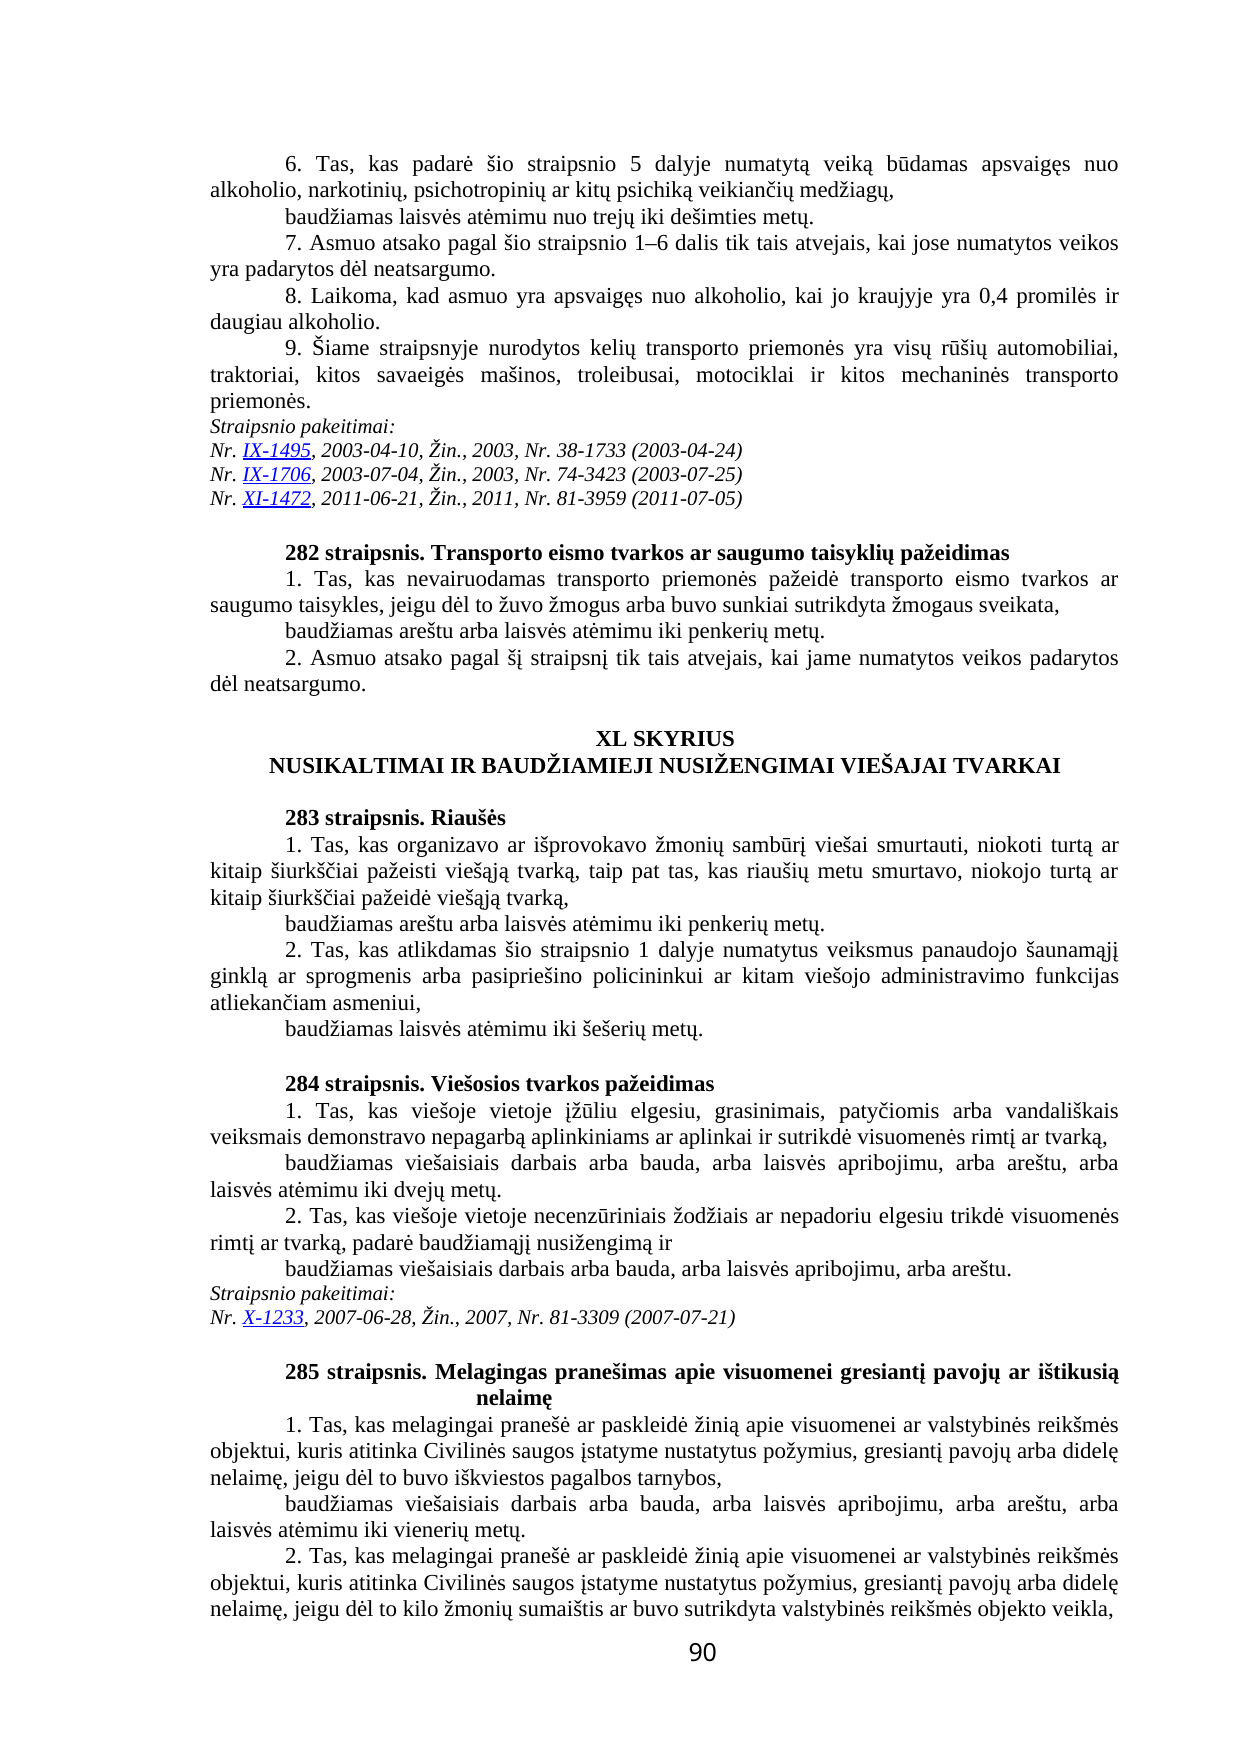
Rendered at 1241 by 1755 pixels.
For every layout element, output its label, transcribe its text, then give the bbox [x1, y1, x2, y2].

text 1. Tas, kas melagingai pranešė ar paskleidė žinią apie visuomenei ar valstybinės reikšmės objektui, kuris atitinka Civilinės saugos įstatyme nustatytus požymius, gresiantį pavojų arba didelę nelaimę, jeigu dėl to buvo iškviestos pagalbos tarnybos, [210, 1411, 1120, 1490]
text 2. Tas, kas viešoje vietoje necenzūriniais žodžiais ar nepadoriu elgesiu trikdė visuomenės rimtį ar tvarką, padarė baudžiamąjį nusižengimą ir [210, 1202, 1120, 1255]
text 6. Tas, kas padarė šio straipsnio 5 dalyje numatytą veiką būdamas apsvaigęs nuo alkoholio, narkotinių, psichotropinių ar kitų psichiką veikiančių medžiagų, [210, 150, 1120, 203]
text 2. Tas, kas melagingai pranešė ar paskleidė žinią apie visuomenei ar valstybinės reikšmės objektui, kuris atitinka Civilinės saugos įstatyme nustatytus požymius, gresiantį pavojų arba didelę nelaimę, jeigu dėl to kilo žmonių sumaištis ar buvo sutrikdyta valstybinės reikšmės objekto veikla, [210, 1543, 1120, 1622]
text 2. Asmuo atsako pagal šį straipsnį tik tais atvejais, kai jame numatytos veikos padarytos dėl neatsargumo. [210, 644, 1120, 697]
text baudžiamas laisvės atėmimu iki šešerių metų. [210, 1015, 1120, 1042]
text baudžiamas viešaisiais darbais arba bauda, arba laisvės apribojimu, arba areštu, arba laisvės atėmimu iki vienerių metų. [210, 1490, 1120, 1543]
text 284 straipsnis. Viešosios tvarkos pažeidimas [210, 1070, 1120, 1097]
text baudžiamas areštu arba laisvės atėmimu iki penkerių metų. [210, 618, 1120, 644]
text 7. Asmuo atsako pagal šio straipsnio 1–6 dalis tik tais atvejais, kai jose numatytos veikos yra padarytos dėl neatsargumo. [210, 229, 1120, 282]
text Nr. IX-1706, 2003-07-04, Žin., 2003, Nr. 74-3423 (2003-07-25) [210, 462, 1120, 486]
text Straipsnio pakeitimai: [210, 1281, 1120, 1305]
text Nr. X-1233, 2007-06-28, Žin., 2007, Nr. 81-3309 (2007-07-21) [210, 1305, 1120, 1329]
text baudžiamas areštu arba laisvės atėmimu iki penkerių metų. [210, 910, 1120, 936]
text 2. Tas, kas atlikdamas šio straipsnio 1 dalyje numatytus veiksmus panaudojo šaunamąjį ginklą ar sprogmenis arba pasipriešino policininkui ar kitam viešojo administravimo funkcijas atliekančiam asmeniui, [210, 936, 1120, 1015]
text Nr. IX-1495, 2003-04-10, Žin., 2003, Nr. 38-1733 (2003-04-24) [210, 438, 1120, 462]
text 283 straipsnis. Riaušės [210, 804, 1120, 831]
text 282 straipsnis. Transporto eismo tvarkos ar saugumo taisyklių pažeidimas [210, 538, 1120, 565]
text Nr. XI-1472, 2011-06-21, Žin., 2011, Nr. 81-3959 (2011-07-05) [210, 486, 1120, 510]
text baudžiamas viešaisiais darbais arba bauda, arba laisvės apribojimu, arba areštu. [210, 1255, 1120, 1281]
text 1. Tas, kas viešoje vietoje įžūliu elgesiu, grasinimais, patyčiomis arba vandališkais veiksmais demonstravo nepagarbą aplinkiniams ar aplinkai ir sutrikdė visuomenės rimtį ar tvarką, [210, 1097, 1120, 1149]
text 9. Šiame straipsnyje nurodytos kelių transporto priemonės yra visų rūšių automobiliai, traktoriai, kitos savaeigės mašinos, troleibusai, motociklai ir kitos mechaninės transporto priemonės. [210, 334, 1120, 413]
text Straipsnio pakeitimai: [210, 413, 1120, 438]
text XL SKYRIUS [210, 725, 1120, 752]
text 285 straipsnis. Melagingas pranešimas apie visuomenei gresiantį pavojų ar ištikusią nelaimę [285, 1358, 1120, 1411]
text NUSIKALTIMAI IR BAUDŽIAMIEJI NUSIŽENGIMAI VIEŠAJAI TVARKAI [210, 752, 1120, 778]
text 8. Laikoma, kad asmuo yra apsvaigęs nuo alkoholio, kai jo kraujyje yra 0,4 promilės ir daugiau alkoholio. [210, 282, 1120, 334]
text baudžiamas laisvės atėmimu nuo trejų iki dešimties metų. [210, 203, 1120, 229]
text baudžiamas viešaisiais darbais arba bauda, arba laisvės apribojimu, arba areštu, arba laisvės atėmimu iki dvejų metų. [210, 1149, 1120, 1202]
text 1. Tas, kas organizavo ar išprovokavo žmonių sambūrį viešai smurtauti, niokoti turtą ar kitaip šiurkščiai pažeisti viešąją tvarką, taip pat tas, kas riaušių metu smurtavo, niokojo turtą ar kitaip šiurkščiai pažeidė viešąją tvarką, [210, 831, 1120, 910]
text 1. Tas, kas nevairuodamas transporto priemonės pažeidė transporto eismo tvarkos ar saugumo taisykles, jeigu dėl to žuvo žmogus arba buvo sunkiai sutrikdyta žmogaus sveikata, [210, 565, 1120, 618]
